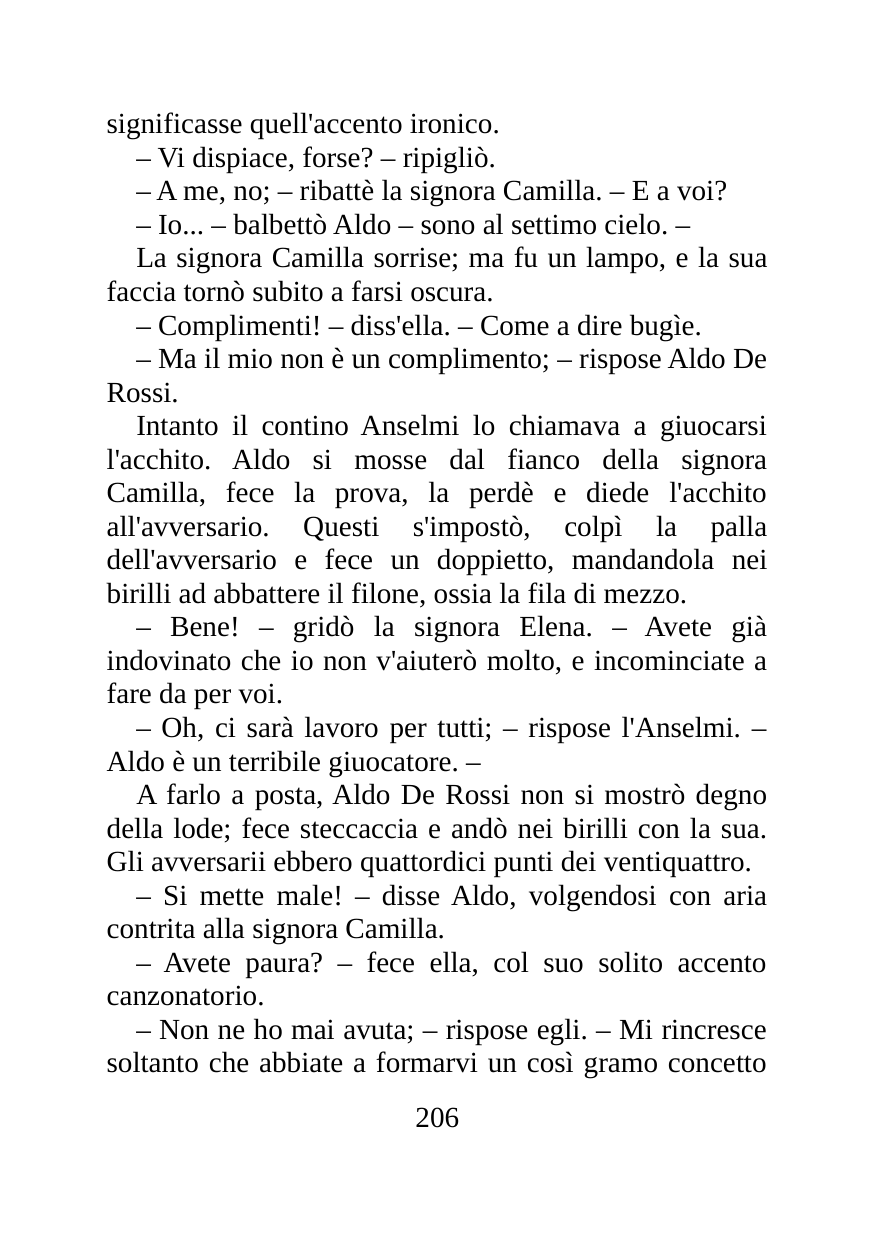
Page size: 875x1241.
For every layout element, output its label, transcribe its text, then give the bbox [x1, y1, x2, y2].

text ‒ Non ne ho mai avuta; ‒ rispose egli. ‒ Mi rincresce soltanto che abbiate a formarvi un così gramo concetto [106, 1012, 768, 1079]
text La signora Camilla sorrise; ma fu un lampo, e la sua faccia tornò subito a farsi oscura. [106, 241, 768, 308]
text ‒ Bene! ‒ gridò la signora Elena. ‒ Avete già indovinato che io non v'aiuterò molto, e incominciate a fare da per voi. [106, 609, 768, 710]
text ‒ Si mette male! ‒ disse Aldo, volgendosi con aria contrita alla signora Camilla. [106, 878, 768, 945]
text ‒ Oh, ci sarà lavoro per tutti; ‒ rispose l'Anselmi. ‒ Aldo è un terribile giuocatore. ‒ [106, 710, 768, 777]
text ‒ Ma il mio non è un complimento; ‒ rispose Aldo De Rossi. [106, 341, 768, 408]
text ‒ A me, no; ‒ ribattè la signora Camilla. ‒ E a voi? [106, 173, 768, 207]
text ‒ Avete paura? ‒ fece ella, col suo solito accento canzonatorio. [106, 945, 768, 1012]
text ‒ Vi dispiace, forse? ‒ ripigliò. [106, 140, 768, 173]
text significasse quell'accento ironico. [106, 106, 768, 140]
text Intanto il contino Anselmi lo chiamava a giuocarsi l'acchito. Aldo si mosse dal fianco della signora Camilla, fece la prova, la perdè e diede l'acchito all'avversario. Questi s'impostò, colpì la palla dell'avversario e fece un doppietto, mandandola nei birilli ad abbattere il filone, ossia la fila di mezzo. [106, 408, 768, 609]
text ‒ Complimenti! ‒ diss'ella. ‒ Come a dire bugìe. [106, 308, 768, 341]
text ‒ Io... ‒ balbettò Aldo ‒ sono al settimo cielo. ‒ [106, 207, 768, 241]
text A farlo a posta, Aldo De Rossi non si mostrò degno della lode; fece steccaccia e andò nei birilli con la sua. Gli avversarii ebbero quattordici punti dei ventiquattro. [106, 777, 768, 878]
